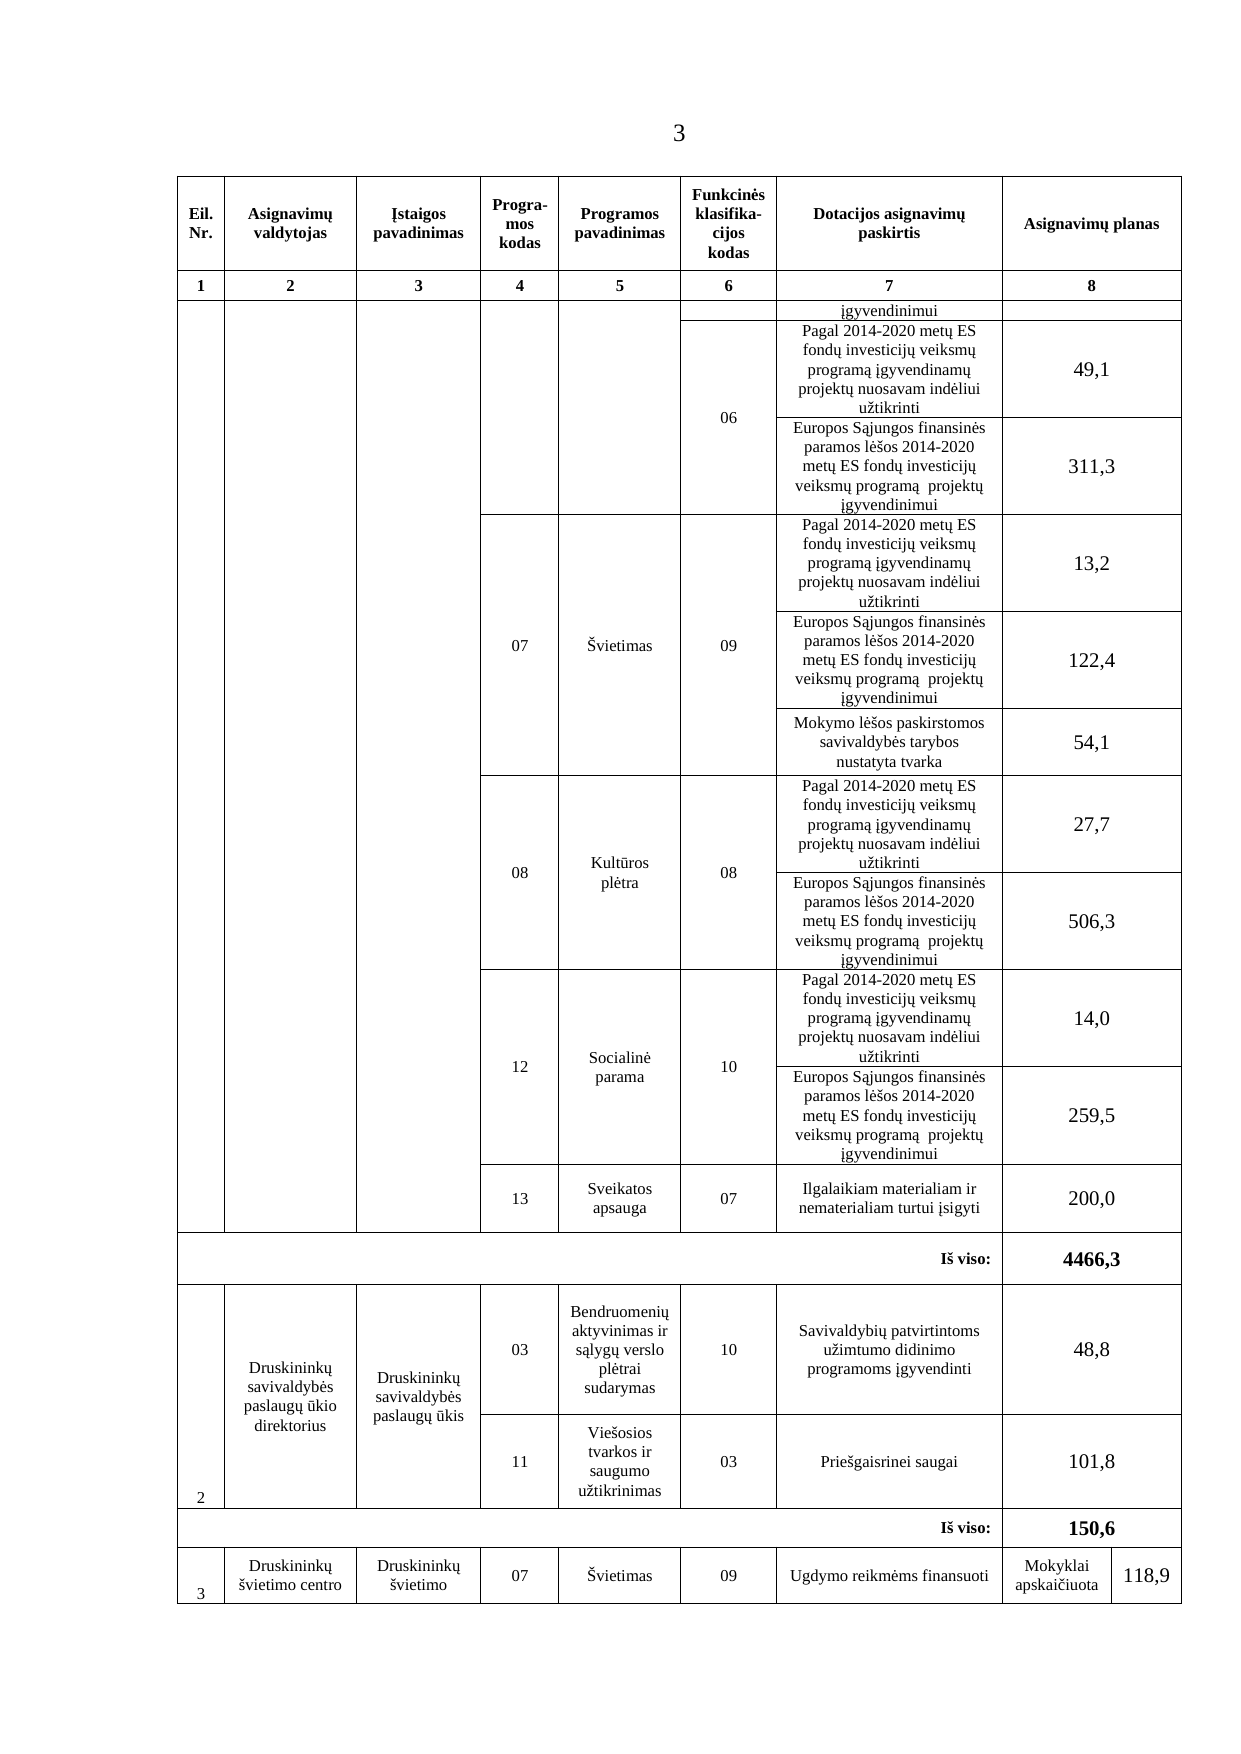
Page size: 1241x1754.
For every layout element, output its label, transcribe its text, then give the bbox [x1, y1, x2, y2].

table_cell 200,0 [1003, 1165, 1181, 1232]
table_cell Europos Sąjungos finansinės paramos lėšos 2014-2020 metų ES fondų investicijų veiksmų programą projektų įgyvendinimui [777, 418, 1002, 514]
table_header Funkcinės klasifika-cijos kodas [681, 177, 776, 270]
table_cell Druskininkų savivaldybės paslaugų ūkis [357, 1285, 480, 1507]
table_cell Pagal 2014-2020 metų ES fondų investicijų veiksmų programą įgyvendinamų projektų nuosavam indėliui užtikrinti [777, 776, 1002, 872]
table_header Dotacijos asignavimų paskirtis [777, 177, 1002, 270]
table_cell 259,5 [1003, 1067, 1181, 1163]
table_cell [178, 301, 224, 1232]
table_cell 03 [481, 1285, 558, 1414]
table_cell 09 [681, 515, 776, 775]
table_cell 122,4 [1003, 612, 1181, 707]
table_cell [481, 301, 558, 514]
table_cell Ilgalaikiam materialiam ir nematerialiam turtui įsigyti [777, 1165, 1002, 1232]
table_cell [681, 301, 776, 320]
table_cell Pagal 2014-2020 metų ES fondų investicijų veiksmų programą įgyvendinamų projektų nuosavam indėliui užtikrinti [777, 970, 1002, 1066]
table_cell Ugdymo reikmėms finansuoti [777, 1548, 1002, 1603]
table_cell 6 [681, 271, 776, 300]
table_cell 14,0 [1003, 970, 1181, 1066]
table_cell 54,1 [1003, 709, 1181, 775]
table_cell 13 [481, 1165, 558, 1232]
table_cell Druskininkų savivaldybės paslaugų ūkio direktorius [225, 1285, 356, 1507]
table_cell 2 [225, 271, 356, 300]
table_cell 3 [357, 271, 480, 300]
table_cell 13,2 [1003, 515, 1181, 611]
table_cell 3 [178, 1548, 224, 1603]
table_cell [559, 301, 680, 514]
table_cell 10 [681, 970, 776, 1163]
table_cell Iš viso: [178, 1509, 1002, 1547]
table_cell 4 [481, 271, 558, 300]
table_cell Europos Sąjungos finansinės paramos lėšos 2014-2020 metų ES fondų investicijų veiksmų programą projektų įgyvendinimui [777, 612, 1002, 707]
table_cell Švietimas [559, 515, 680, 775]
table_cell 10 [681, 1285, 776, 1414]
table_cell 07 [481, 1548, 558, 1603]
table_cell 08 [681, 776, 776, 969]
table_cell Druskininkų švietimo [357, 1548, 480, 1603]
table_cell 118,9 [1112, 1548, 1181, 1603]
table_cell 07 [681, 1165, 776, 1232]
table_cell Europos Sąjungos finansinės paramos lėšos 2014-2020 metų ES fondų investicijų veiksmų programą projektų įgyvendinimui [777, 1067, 1002, 1163]
table_cell 311,3 [1003, 418, 1181, 514]
table_cell [225, 301, 356, 1232]
table_cell Iš viso: [178, 1233, 1002, 1284]
table_header Eil. Nr. [178, 177, 224, 270]
table_cell Švietimas [559, 1548, 680, 1603]
table_cell 4466,3 [1003, 1233, 1181, 1284]
table_cell 101,8 [1003, 1415, 1181, 1507]
table_cell [1003, 301, 1181, 320]
table_cell 09 [681, 1548, 776, 1603]
table_header Progra-mos kodas [481, 177, 558, 270]
table_cell 12 [481, 970, 558, 1163]
table_cell Socialinė parama [559, 970, 680, 1163]
table_cell Mokymo lėšos paskirstomos savivaldybės tarybos nustatyta tvarka [777, 709, 1002, 775]
table_cell 27,7 [1003, 776, 1181, 872]
table_cell Mokyklai apskaičiuota [1003, 1548, 1111, 1603]
table_cell 8 [1003, 271, 1181, 300]
table_cell 1 [178, 271, 224, 300]
table_cell Savivaldybių patvirtintoms užimtumo didinimo programoms įgyvendinti [777, 1285, 1002, 1414]
table_cell Bendruomenių aktyvinimas ir sąlygų verslo plėtrai sudarymas [559, 1285, 680, 1414]
table_header Asignavimų planas [1003, 177, 1181, 270]
table_cell 7 [777, 271, 1002, 300]
table_cell Sveikatos apsauga [559, 1165, 680, 1232]
table_header Asignavimų valdytojas [225, 177, 356, 270]
table_cell 08 [481, 776, 558, 969]
table_cell Europos Sąjungos finansinės paramos lėšos 2014-2020 metų ES fondų investicijų veiksmų programą projektų įgyvendinimui [777, 873, 1002, 969]
table_cell Viešosios tvarkos ir saugumo užtikrinimas [559, 1415, 680, 1507]
table_cell 49,1 [1003, 321, 1181, 417]
table_cell Kultūros plėtra [559, 776, 680, 969]
table_cell 48,8 [1003, 1285, 1181, 1414]
table_cell 150,6 [1003, 1509, 1181, 1547]
table_cell 03 [681, 1415, 776, 1507]
table_cell 06 [681, 321, 776, 514]
table_cell 07 [481, 515, 558, 775]
table_cell [357, 301, 480, 1232]
table_cell 5 [559, 271, 680, 300]
table_cell 506,3 [1003, 873, 1181, 969]
table_cell Pagal 2014-2020 metų ES fondų investicijų veiksmų programą įgyvendinamų projektų nuosavam indėliui užtikrinti [777, 515, 1002, 611]
table_header Programos pavadinimas [559, 177, 680, 270]
table_cell Priešgaisrinei saugai [777, 1415, 1002, 1507]
table_cell Pagal 2014-2020 metų ES fondų investicijų veiksmų programą įgyvendinamų projektų nuosavam indėliui užtikrinti [777, 321, 1002, 417]
table_cell 11 [481, 1415, 558, 1507]
table_cell Druskininkų švietimo centro [225, 1548, 356, 1603]
table_header Įstaigos pavadinimas [357, 177, 480, 270]
table_cell 2 [178, 1285, 224, 1507]
table_cell įgyvendinimui [777, 301, 1002, 320]
